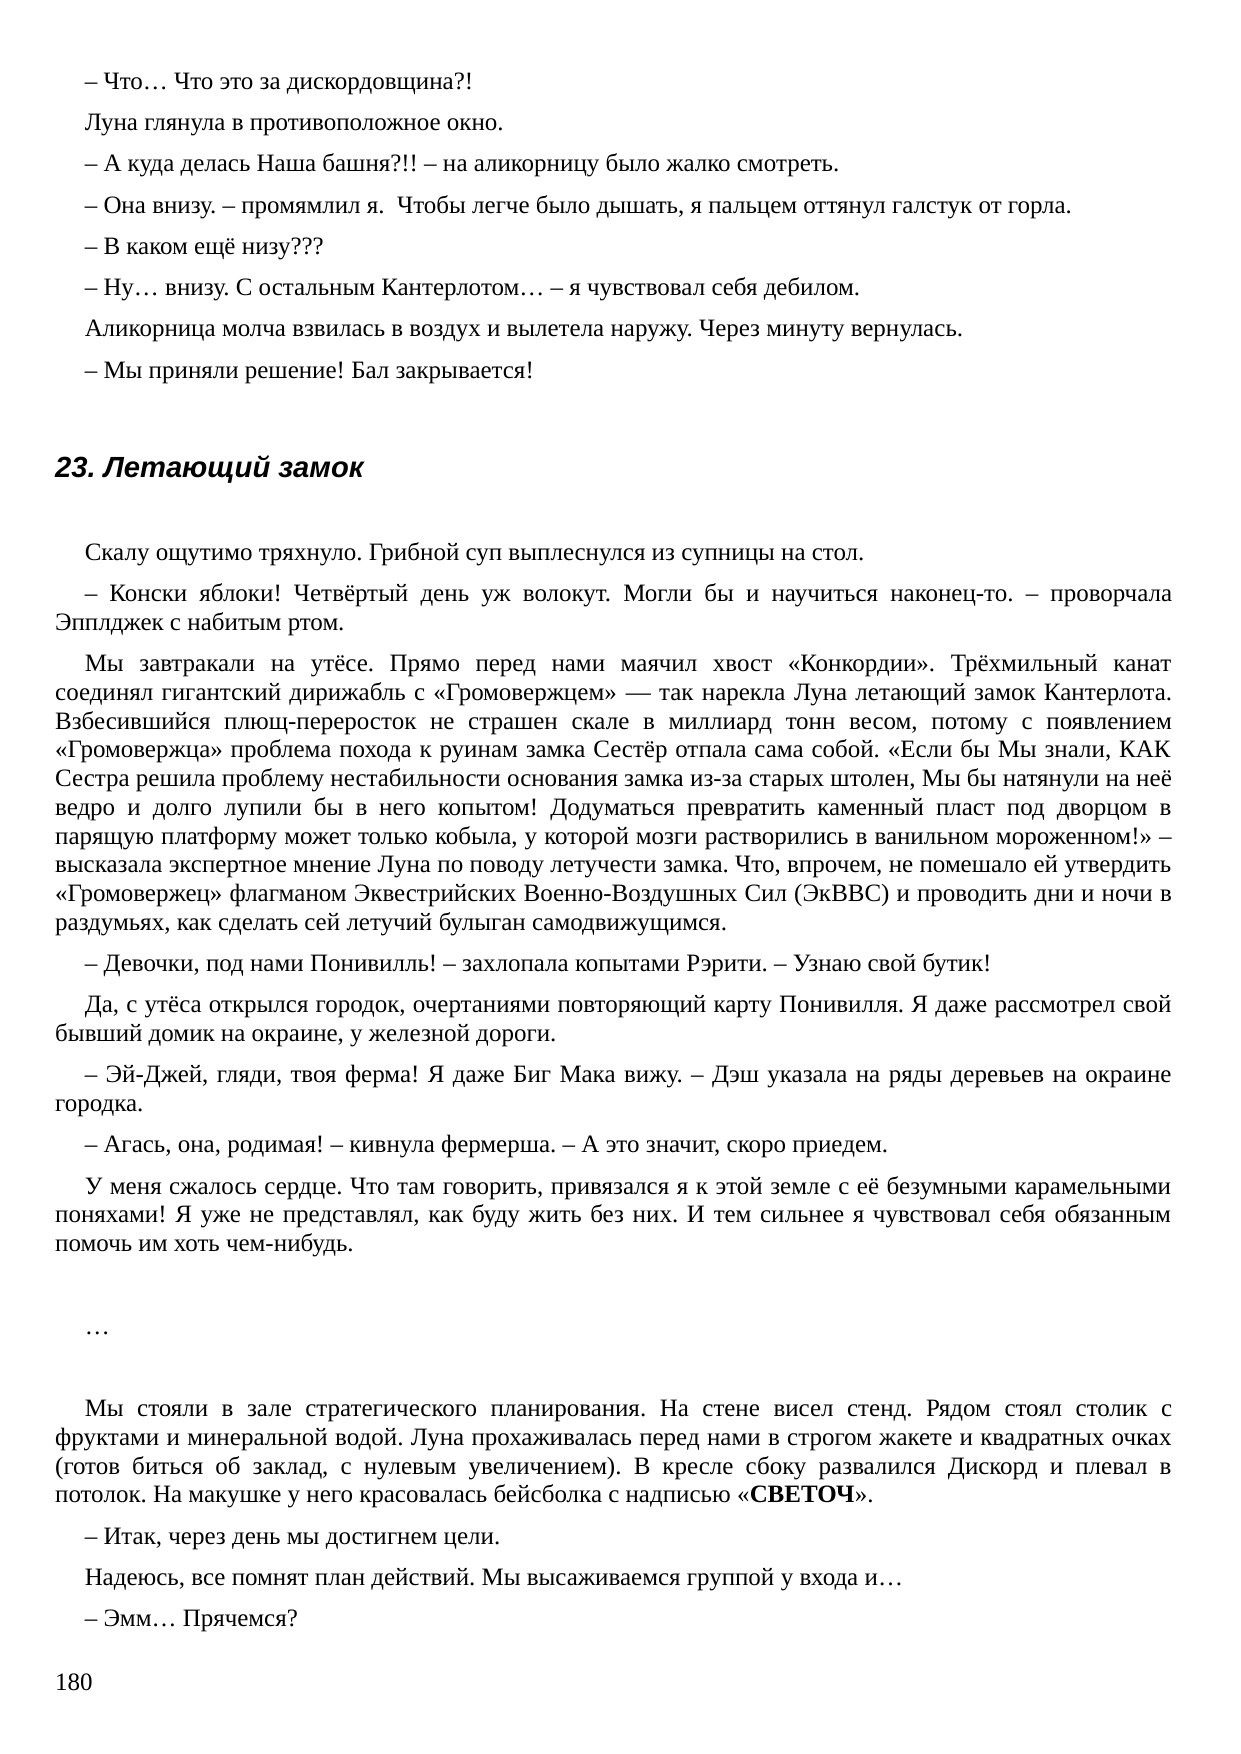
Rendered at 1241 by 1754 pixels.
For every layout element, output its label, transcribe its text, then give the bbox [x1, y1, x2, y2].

text Луна глянула в противоположное окно. [55, 107, 1173, 136]
text – Агась, она, родимая! – кивнула фермерша. – А это значит, скоро приедем. [55, 1129, 1173, 1158]
text … [55, 1311, 1173, 1339]
text Аликорница молча взвилась в воздух и вылетела наружу. Через минуту вернулась. [55, 313, 1173, 342]
text – Эмм… Прячемся? [55, 1603, 1173, 1632]
text – Она внизу. – промямлил я. Чтобы легче было дышать, я пальцем оттянул галстук от горла. [55, 190, 1173, 218]
text Да, с утёса открылся городок, очертаниями повторяющий карту Понивилля. Я даже рассмотрел свой бывший домик на окраине, у железной дороги. [55, 989, 1173, 1047]
subtitle 23. Летающий замок [55, 450, 1173, 483]
text Скалу ощутимо тряхнуло. Грибной суп выплеснулся из супницы на стол. [55, 537, 1173, 566]
text Мы стояли в зале стратегического планирования. На стене висел стенд. Рядом стоял столик с фруктами и минеральной водой. Луна прохаживалась перед нами в строгом жакете и квадратных очках (готов биться об заклад, с нулевым увеличением). В кресле сбоку развалился Дискорд и плевал в потолок. На макушке у него красовалась бейсболка с надписью «СВЕТОЧ». [55, 1393, 1173, 1508]
text Надеюсь, все помнят план действий. Мы высаживаемся группой у входа и… [55, 1562, 1173, 1591]
text – В каком ещё низу??? [55, 231, 1173, 260]
text – Мы приняли решение! Бал закрывается! [55, 355, 1173, 383]
text Мы завтракали на утёсе. Прямо перед нами маячил хвост «Конкордии». Трёхмильный канат соединял гигантский дирижабль с «Громовержцем» — так нарекла Луна летающий замок Кантерлота. Взбесившийся плющ-переросток не страшен скале в миллиард тонн весом, потому с появлением «Громовержца» проблема похода к руинам замка Сестёр отпала сама собой. «Если бы Мы знали, КАК Сестра решила проблему нестабильности основания замка из-за старых штолен, Мы бы натянули на неё ведро и долго лупили бы в него копытом! Додуматься превратить каменный пласт под дворцом в парящую платформу может только кобыла, у которой мозги растворились в ванильном мороженном!» – высказала экспертное мнение Луна по поводу летучести замка. Что, впрочем, не помешало ей утвердить «Громовержец» флагманом Эквестрийских Военно-Воздушных Сил (ЭкВВС) и проводить дни и ночи в раздумьях, как сделать сей летучий булыган самодвижущимся. [55, 648, 1173, 936]
text – Конски яблоки! Четвёртый день уж волокут. Могли бы и научиться наконец-то. – проворчала Эпплджек с набитым ртом. [55, 578, 1173, 636]
text – Эй-Джей, гляди, твоя ферма! Я даже Биг Мака вижу. – Дэш указала на ряды деревьев на окраине городка. [55, 1059, 1173, 1117]
text – А куда делась Наша башня?!! – на аликорницу было жалко смотреть. [55, 148, 1173, 177]
text – Итак, через день мы достигнем цели. [55, 1521, 1173, 1549]
text – Ну… внизу. С остальным Кантерлотом… – я чувствовал себя дебилом. [55, 272, 1173, 301]
text У меня сжалось сердце. Что там говорить, привязался я к этой земле с её безумными карамельными поняхами! Я уже не представлял, как буду жить без них. И тем сильнее я чувствовал себя обязанным помочь им хоть чем-нибудь. [55, 1171, 1173, 1257]
text – Что… Что это за дискордовщина?! [55, 66, 1173, 95]
text – Девочки, под нами Понивилль! – захлопала копытами Рэрити. – Узнаю свой бутик! [55, 948, 1173, 977]
